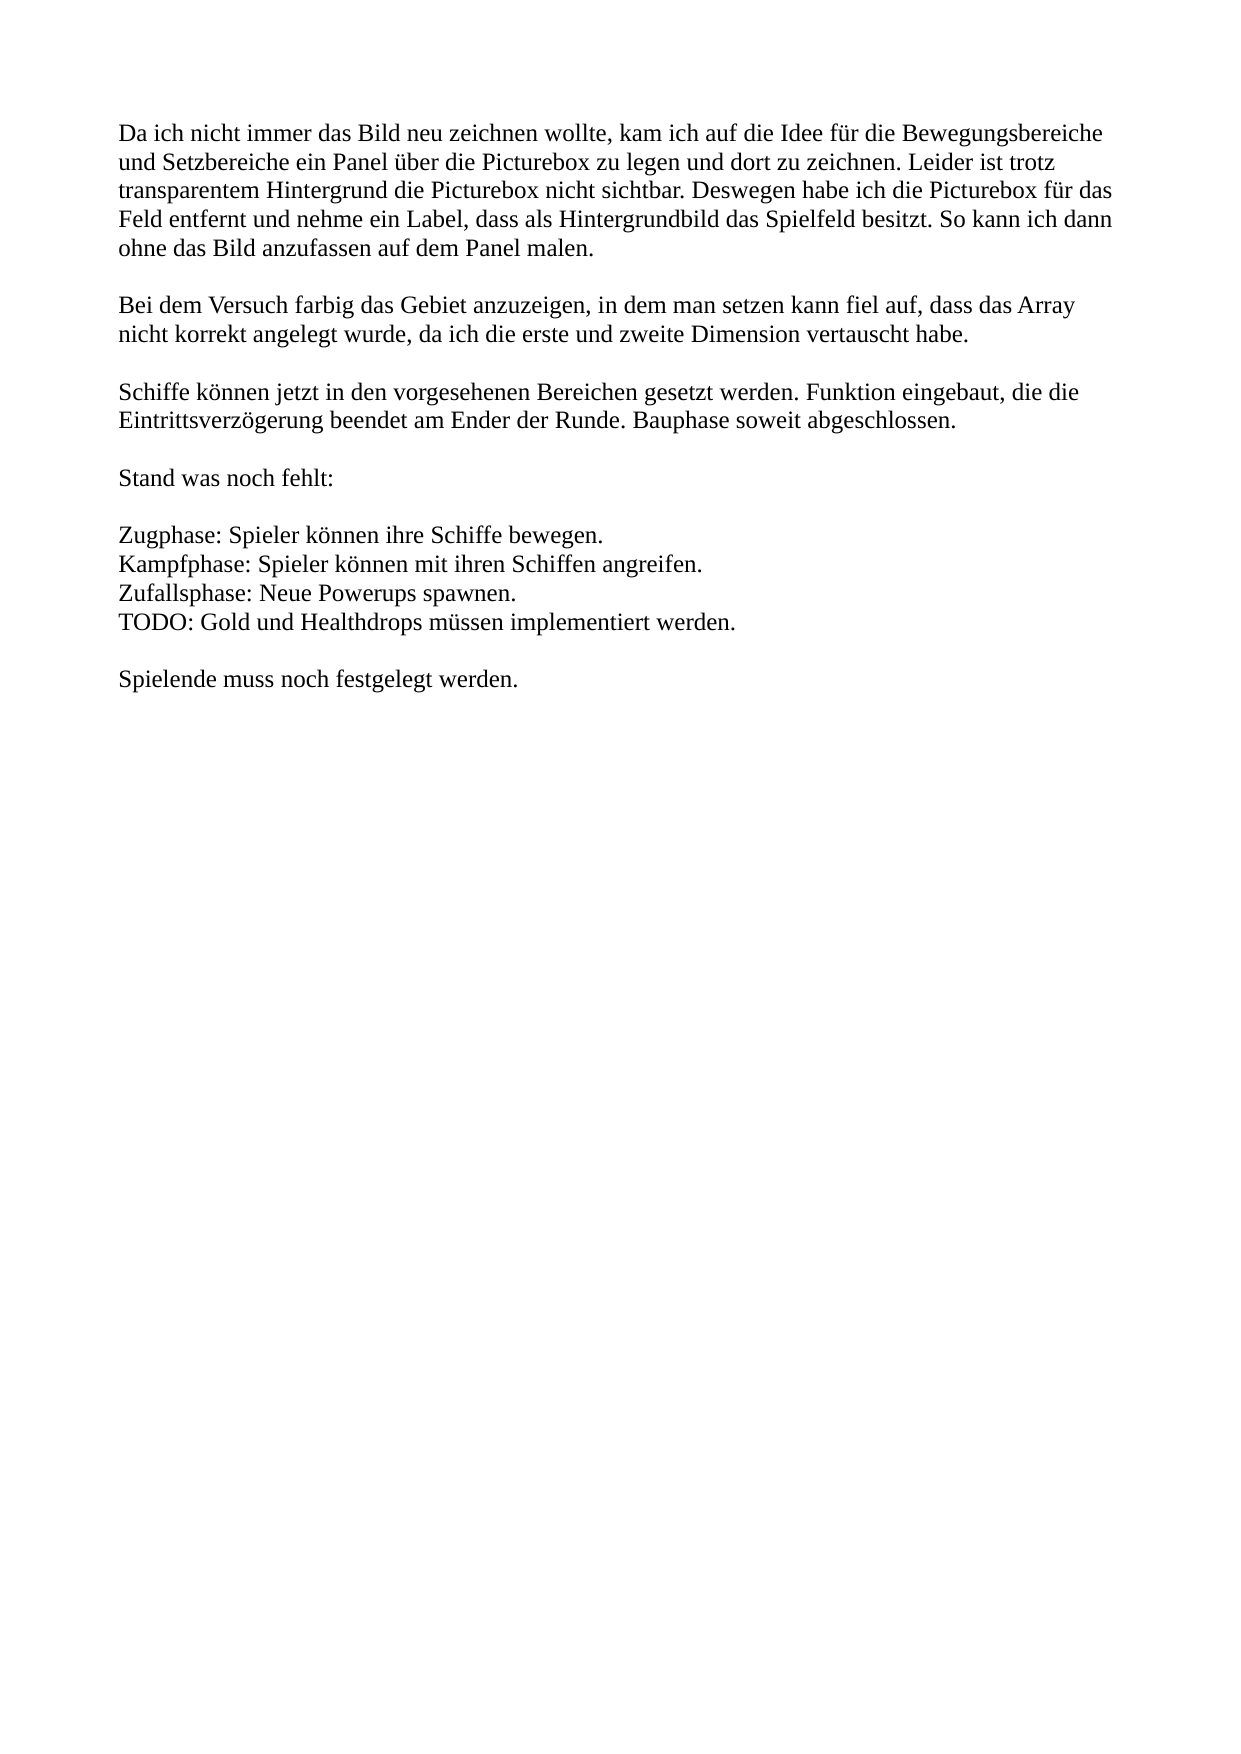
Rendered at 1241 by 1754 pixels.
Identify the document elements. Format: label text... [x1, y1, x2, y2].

text Kampfphase: Spieler können mit ihren Schiffen angreifen. [118, 549, 1122, 578]
text TODO: Gold und Healthdrops müssen implementiert werden. [118, 607, 1122, 636]
text Schiffe können jetzt in den vorgesehenen Bereichen gesetzt werden. Funktion eingebaut, die die Eintrittsverzögerung beendet am Ender der Runde. Bauphase soweit abgeschlossen. [118, 377, 1122, 434]
text Bei dem Versuch farbig das Gebiet anzuzeigen, in dem man setzen kann fiel auf, dass das Array nicht korrekt angelegt wurde, da ich die erste und zweite Dimension vertauscht habe. [118, 291, 1122, 348]
text Da ich nicht immer das Bild neu zeichnen wollte, kam ich auf die Idee für die Bewegungsbereiche und Setzbereiche ein Panel über die Picturebox zu legen und dort zu zeichnen. Leider ist trotz transparentem Hintergrund die Picturebox nicht sichtbar. Deswegen habe ich die Picturebox für das Feld entfernt und nehme ein Label, dass als Hintergrundbild das Spielfeld besitzt. So kann ich dann ohne das Bild anzufassen auf dem Panel malen. [118, 118, 1122, 262]
text Stand was noch fehlt: [118, 463, 1122, 492]
text Spielende muss noch festgelegt werden. [118, 664, 1122, 693]
text Zufallsphase: Neue Powerups spawnen. [118, 578, 1122, 607]
text Zugphase: Spieler können ihre Schiffe bewegen. [118, 521, 1122, 549]
